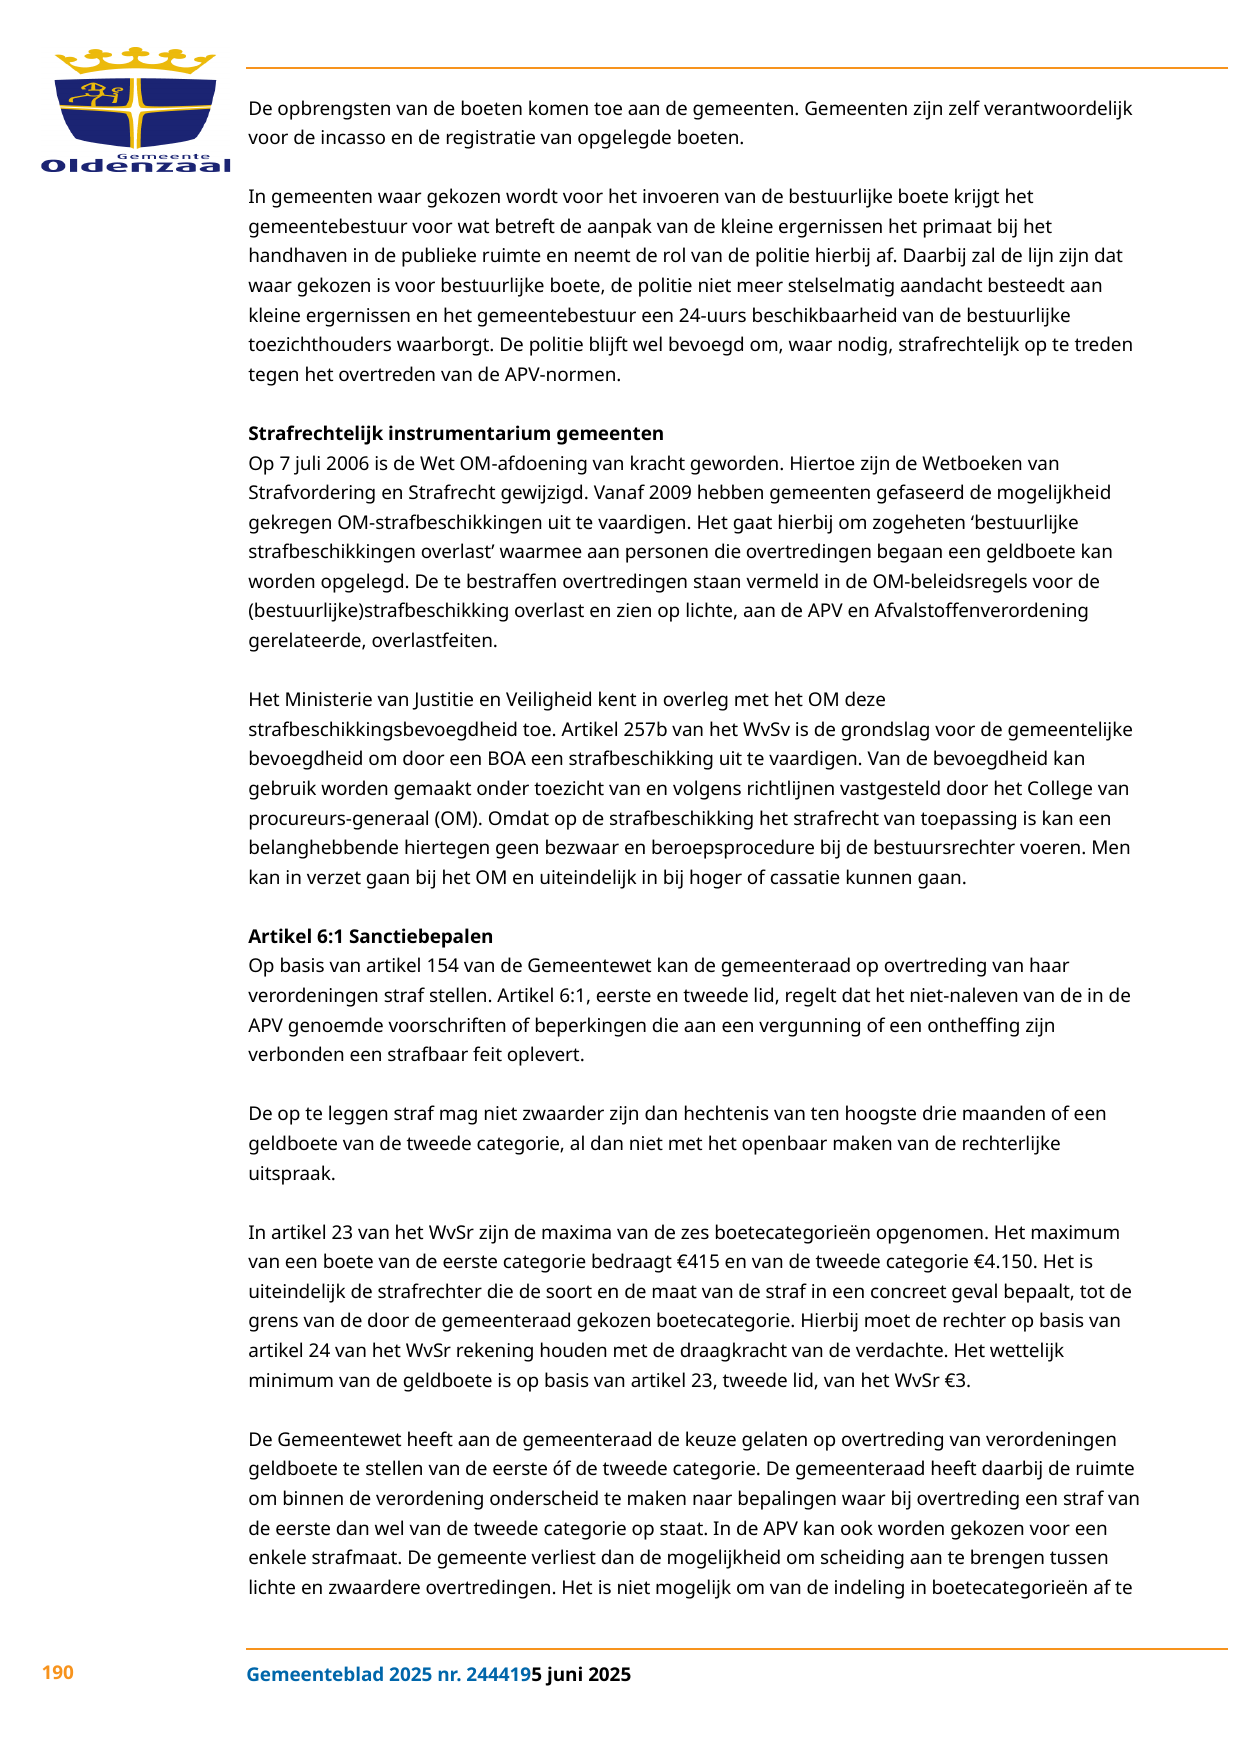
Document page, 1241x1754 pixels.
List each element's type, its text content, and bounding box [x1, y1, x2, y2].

text In artikel 23 van het WvSr zijn de maxima van de zes boetecategorieën opgenomen. Het maximum van een boete van de eerste categorie bedraagt €415 en van de tweede categorie €4.150. Het is uiteindelijk de strafrechter die de soort en de maat van de straf in een concreet geval bepaalt, tot de grens van de door de gemeenteraad gekozen boetecategorie. Hierbij moet de rechter op basis van artikel 24 van het WvSr rekening houden met de draagkracht van de verdachte. Het wettelijk minimum van de geldboete is op basis van artikel 23, tweede lid, van het WvSr €3. [248, 1219, 1152, 1393]
text Het Ministerie van Justitie en Veiligheid kent in overleg met het OM deze strafbeschikkingsbevoegdheid toe. Artikel 257b van het WvSv is de grondslag voor de gemeentelijke bevoegdheid om door een BOA een strafbeschikking uit te vaardigen. Van de bevoegdheid kan gebruik worden gemaakt onder toezicht van en volgens richtlijnen vastgesteld door het College van procureurs-generaal (OM). Omdat op de strafbeschikking het strafrecht van toepassing is kan een belanghebbende hiertegen geen bezwaar en beroepsprocedure bij de bestuursrechter voeren. Men kan in verzet gaan bij het OM en uiteindelijk in bij hoger of cassatie kunnen gaan. [248, 686, 1152, 890]
text Op 7 juli 2006 is de Wet OM-afdoening van kracht geworden. Hiertoe zijn de Wetboeken van Strafvordering en Strafrecht gewijzigd. Vanaf 2009 hebben gemeenten gefaseerd de mogelijkheid gekregen OM-strafbeschikkingen uit te vaardigen. Het gaat hierbij om zogeheten ‘bestuurlijke strafbeschikkingen overlast’ waarmee aan personen die overtredingen begaan een geldboete kan worden opgelegd. De te bestraffen overtredingen staan vermeld in de OM-beleidsregels voor de (bestuurlijke)strafbeschikking overlast en zien op lichte, aan de APV en Afvalstoffenverordening gerelateerde, overlastfeiten. [248, 450, 1152, 653]
text Op basis van artikel 154 van de Gemeentewet kan de gemeenteraad op overtreding van haar verordeningen straf stellen. Artikel 6:1, eerste en tweede lid, regelt dat het niet-naleven van de in de APV genoemde voorschriften of beperkingen die aan een vergunning of een ontheffing zijn verbonden een strafbaar feit oplevert. [248, 953, 1152, 1067]
text Artikel 6:1 Sanctiebepalen [248, 923, 1152, 949]
picture [41, 47, 231, 172]
text De op te leggen straf mag niet zwaarder zijn dan hechtenis van ten hoogste drie maanden of een geldboete van de tweede categorie, al dan niet met het openbaar maken van de rechterlijke uitspraak. [248, 1101, 1152, 1186]
text In gemeenten waar gekozen wordt voor het invoeren van de bestuurlijke boete krijgt het gemeentebestuur voor wat betreft de aanpak van de kleine ergernissen het primaat bij het handhaven in de publieke ruimte en neemt de rol van de politie hierbij af. Daarbij zal de lijn zijn dat waar gekozen is voor bestuurlijke boete, de politie niet meer stelselmatig aandacht besteedt aan kleine ergernissen en het gemeentebestuur een 24-uurs beschikbaarheid van de bestuurlijke toezichthouders waarborgt. De politie blijft wel bevoegd om, waar nodig, strafrechtelijk op te treden tegen het overtreden van de APV-normen. [248, 183, 1152, 387]
text De Gemeentewet heeft aan de gemeenteraad de keuze gelaten op overtreding van verordeningen geldboete te stellen van de eerste óf de tweede categorie. De gemeenteraad heeft daarbij de ruimte om binnen de verordening onderscheid te maken naar bepalingen waar bij overtreding een straf van de eerste dan wel van de tweede categorie op staat. In de APV kan ook worden gekozen voor een enkele strafmaat. De gemeente verliest dan de mogelijkheid om scheiding aan te brengen tussen lichte en zwaardere overtredingen. Het is niet mogelijk om van de indeling in boetecategorieën af te [248, 1426, 1152, 1600]
text Strafrechtelijk instrumentarium gemeenten [248, 420, 1152, 446]
text De opbrengsten van de boeten komen toe aan de gemeenten. Gemeenten zijn zelf verantwoordelijk voor de incasso en de registratie van opgelegde boeten. [248, 95, 1152, 150]
